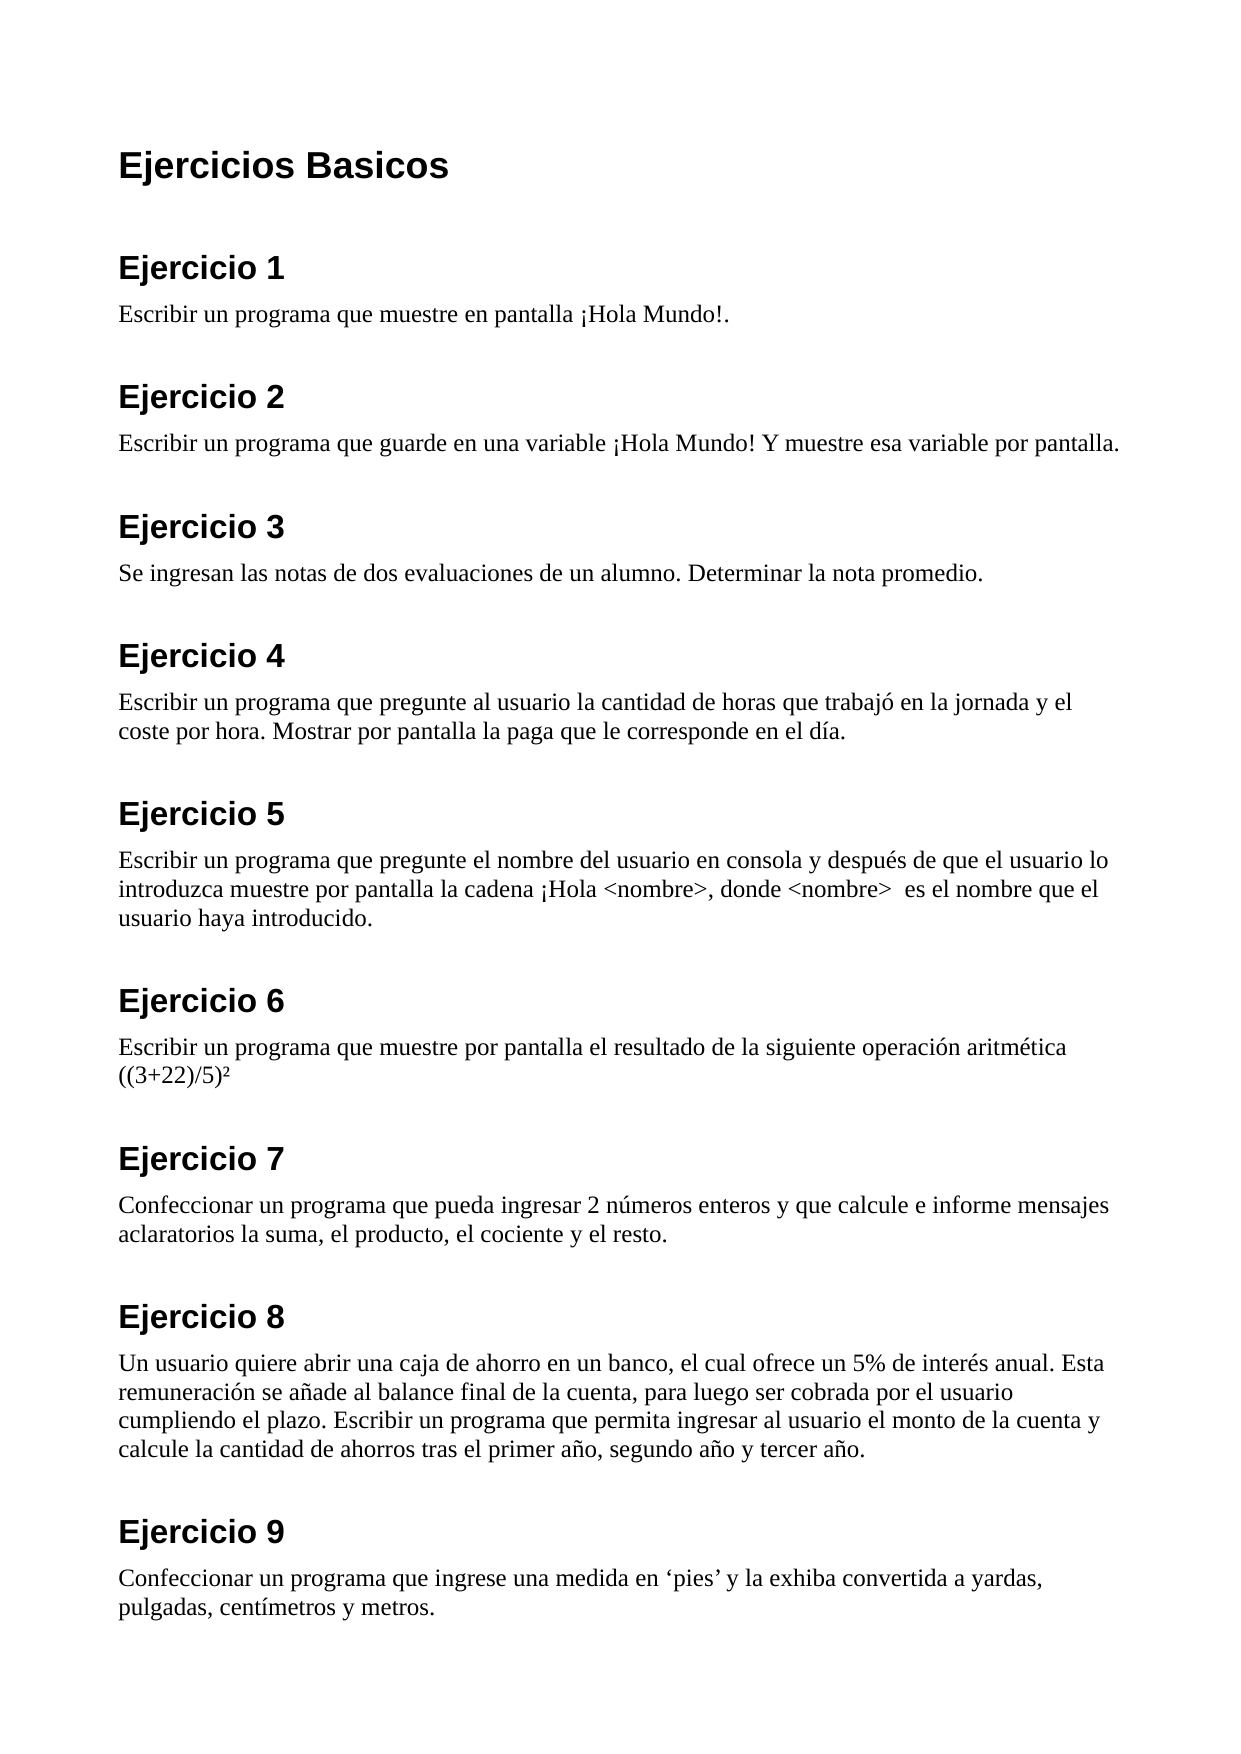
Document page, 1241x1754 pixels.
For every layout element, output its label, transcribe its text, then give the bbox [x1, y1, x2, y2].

text Confeccionar un programa que pueda ingresar 2 números enteros y que calcule e informe mensajes aclaratorios la suma, el producto, el cociente y el resto. [118, 1190, 1122, 1247]
subtitle Ejercicio 8 [118, 1297, 1122, 1335]
text Se ingresan las notas de dos evaluaciones de un alumno. Determinar la nota promedio. [118, 558, 1122, 587]
subtitle Ejercicio 6 [118, 981, 1122, 1019]
text Escribir un programa que muestre en pantalla ¡Hola Mundo!. [118, 299, 1122, 328]
text Un usuario quiere abrir una caja de ahorro en un banco, el cual ofrece un 5% de interés anual. Esta remuneración se añade al balance final de la cuenta, para luego ser cobrada por el usuario cumpliendo el plazo. Escribir un programa que permita ingresar al usuario el monto de la cuenta y calcule la cantidad de ahorros tras el primer año, segundo año y tercer año. [118, 1348, 1122, 1463]
subtitle Ejercicio 4 [118, 636, 1122, 674]
subtitle Ejercicio 7 [118, 1139, 1122, 1177]
text Confeccionar un programa que ingrese una medida en ‘pies’ y la exhiba convertida a yardas, pulgadas, centímetros y metros. [118, 1563, 1122, 1621]
subtitle Ejercicio 5 [118, 794, 1122, 833]
subtitle Ejercicio 1 [118, 248, 1122, 287]
subtitle Ejercicio 9 [118, 1512, 1122, 1551]
text Escribir un programa que muestre por pantalla el resultado de la siguiente operación aritmética ((3+22)/5)² [118, 1032, 1122, 1089]
text Escribir un programa que guarde en una variable ¡Hola Mundo! Y muestre esa variable por pantalla. [118, 428, 1122, 457]
subtitle Ejercicios Basicos [118, 143, 1122, 186]
text Escribir un programa que pregunte el nombre del usuario en consola y después de que el usuario lo introduzca muestre por pantalla la cadena ¡Hola <nombre>, donde <nombre> es el nombre que el usuario haya introducido. [118, 845, 1122, 931]
text Escribir un programa que pregunte al usuario la cantidad de horas que trabajó en la jornada y el coste por hora. Mostrar por pantalla la paga que le corresponde en el día. [118, 687, 1122, 744]
subtitle Ejercicio 3 [118, 507, 1122, 545]
subtitle Ejercicio 2 [118, 378, 1122, 416]
